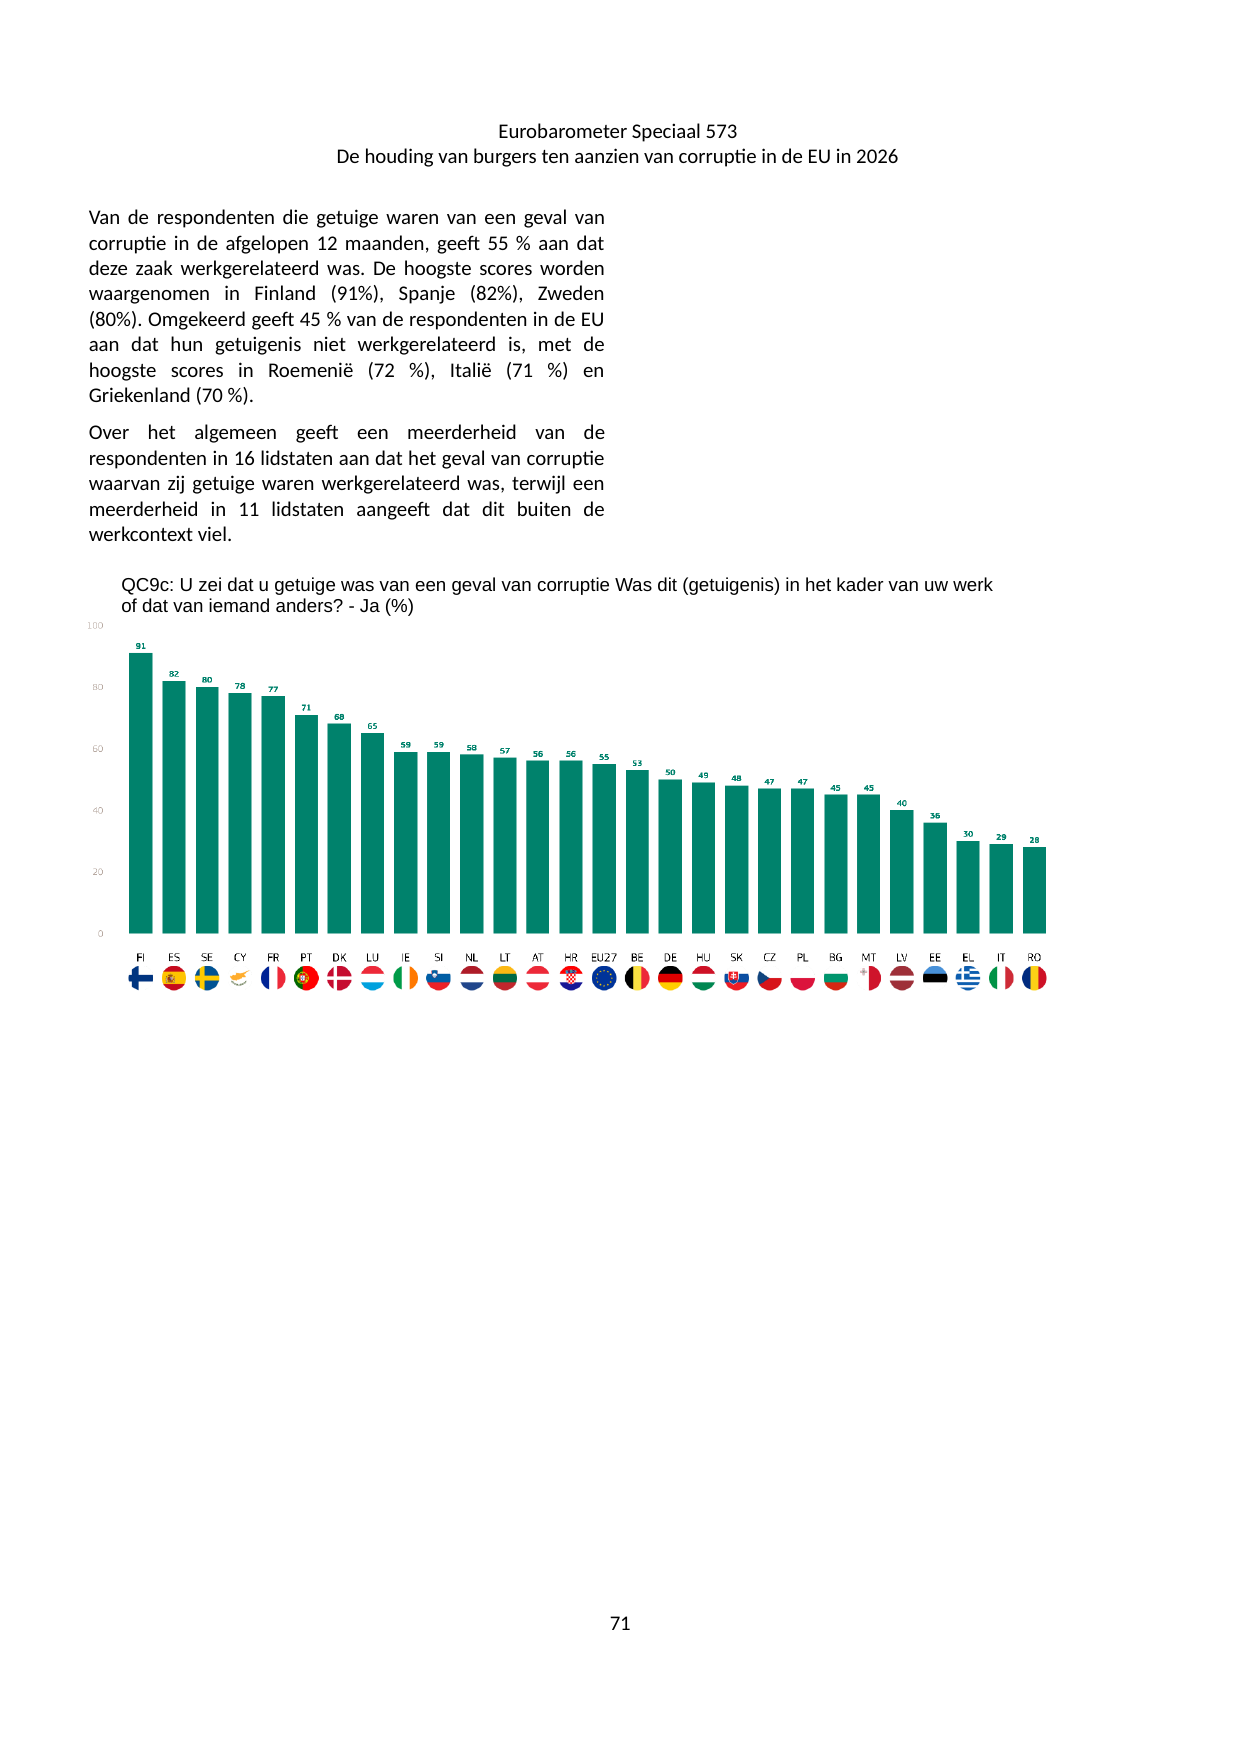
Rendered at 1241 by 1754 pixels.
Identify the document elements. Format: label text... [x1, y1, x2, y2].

text Over het algemeen geeft een meerderheid van de respondenten in 16 lidstaten aan dat het geval van corruptie waarvan zij getuige waren werkgerelateerd was, terwijl een meerderheid in 11 lidstaten aangeeft dat dit buiten de werkcontext viel. [88, 419, 605, 547]
picture [88, 590, 1052, 999]
text Van de respondenten die getuige waren van een geval van corruptie in de afgelopen 12 maanden, geeft 55 % aan dat deze zaak werkgerelateerd was. De hoogste scores worden waargenomen in Finland (91%), Spanje (82%), Zweden (80%). Omgekeerd geeft 45 % van de respondenten in de EU aan dat hun getuigenis niet werkgerelateerd is, met de hoogste scores in Roemenië (72 %), Italië (71 %) en Griekenland (70 %). [88, 204, 605, 408]
